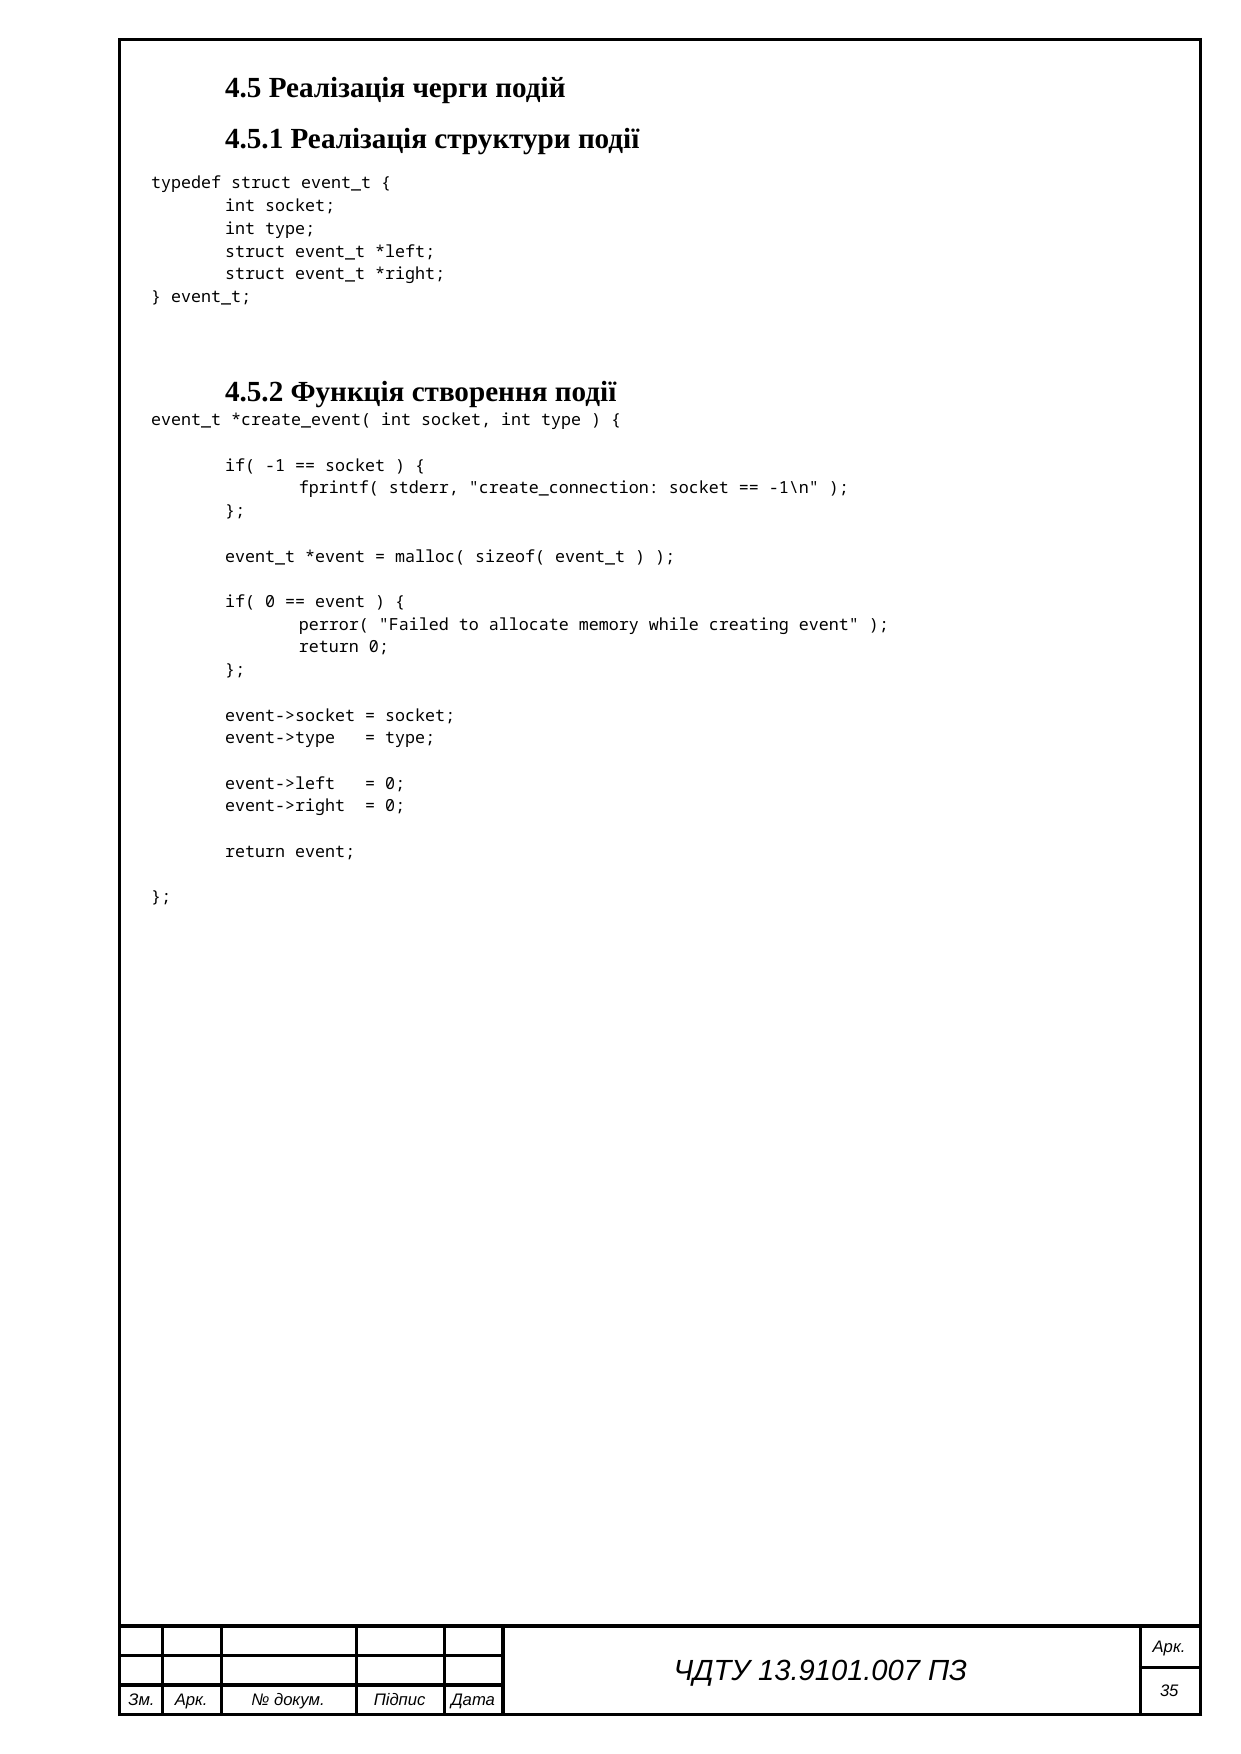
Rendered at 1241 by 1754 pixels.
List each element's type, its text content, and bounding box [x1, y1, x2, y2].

text 4.5.2 Функція створення події [151, 374, 1170, 408]
text 4.5 Реалізація черги подій [151, 71, 1170, 104]
text int type; [151, 217, 1170, 239]
text perror( "Failed to allocate memory while creating event" ); [151, 612, 1170, 635]
text event->type = type; [151, 726, 1170, 749]
text return event; [151, 839, 1170, 862]
text struct event_t *left; [151, 239, 1170, 262]
text if( 0 == event ) { [151, 590, 1170, 612]
text } event_t; [151, 285, 1170, 307]
text struct event_t *right; [151, 262, 1170, 285]
text int socket; [151, 194, 1170, 217]
text event->right = 0; [151, 794, 1170, 817]
text return 0; [151, 635, 1170, 658]
text }; [151, 658, 1170, 681]
text event->left = 0; [151, 771, 1170, 794]
text event_t *create_event( int socket, int type ) { [151, 408, 1170, 431]
text event->socket = socket; [151, 703, 1170, 726]
text if( -1 == socket ) { [151, 453, 1170, 476]
text event_t *event = malloc( sizeof( event_t ) ); [151, 544, 1170, 567]
text typedef struct event_t { [151, 171, 1170, 194]
text }; [151, 885, 1170, 908]
text fprintf( stderr, "create_connection: socket == -1\n" ); [151, 476, 1170, 499]
text 4.5.1 Реалізація структури події [151, 121, 1170, 154]
text }; [151, 499, 1170, 522]
